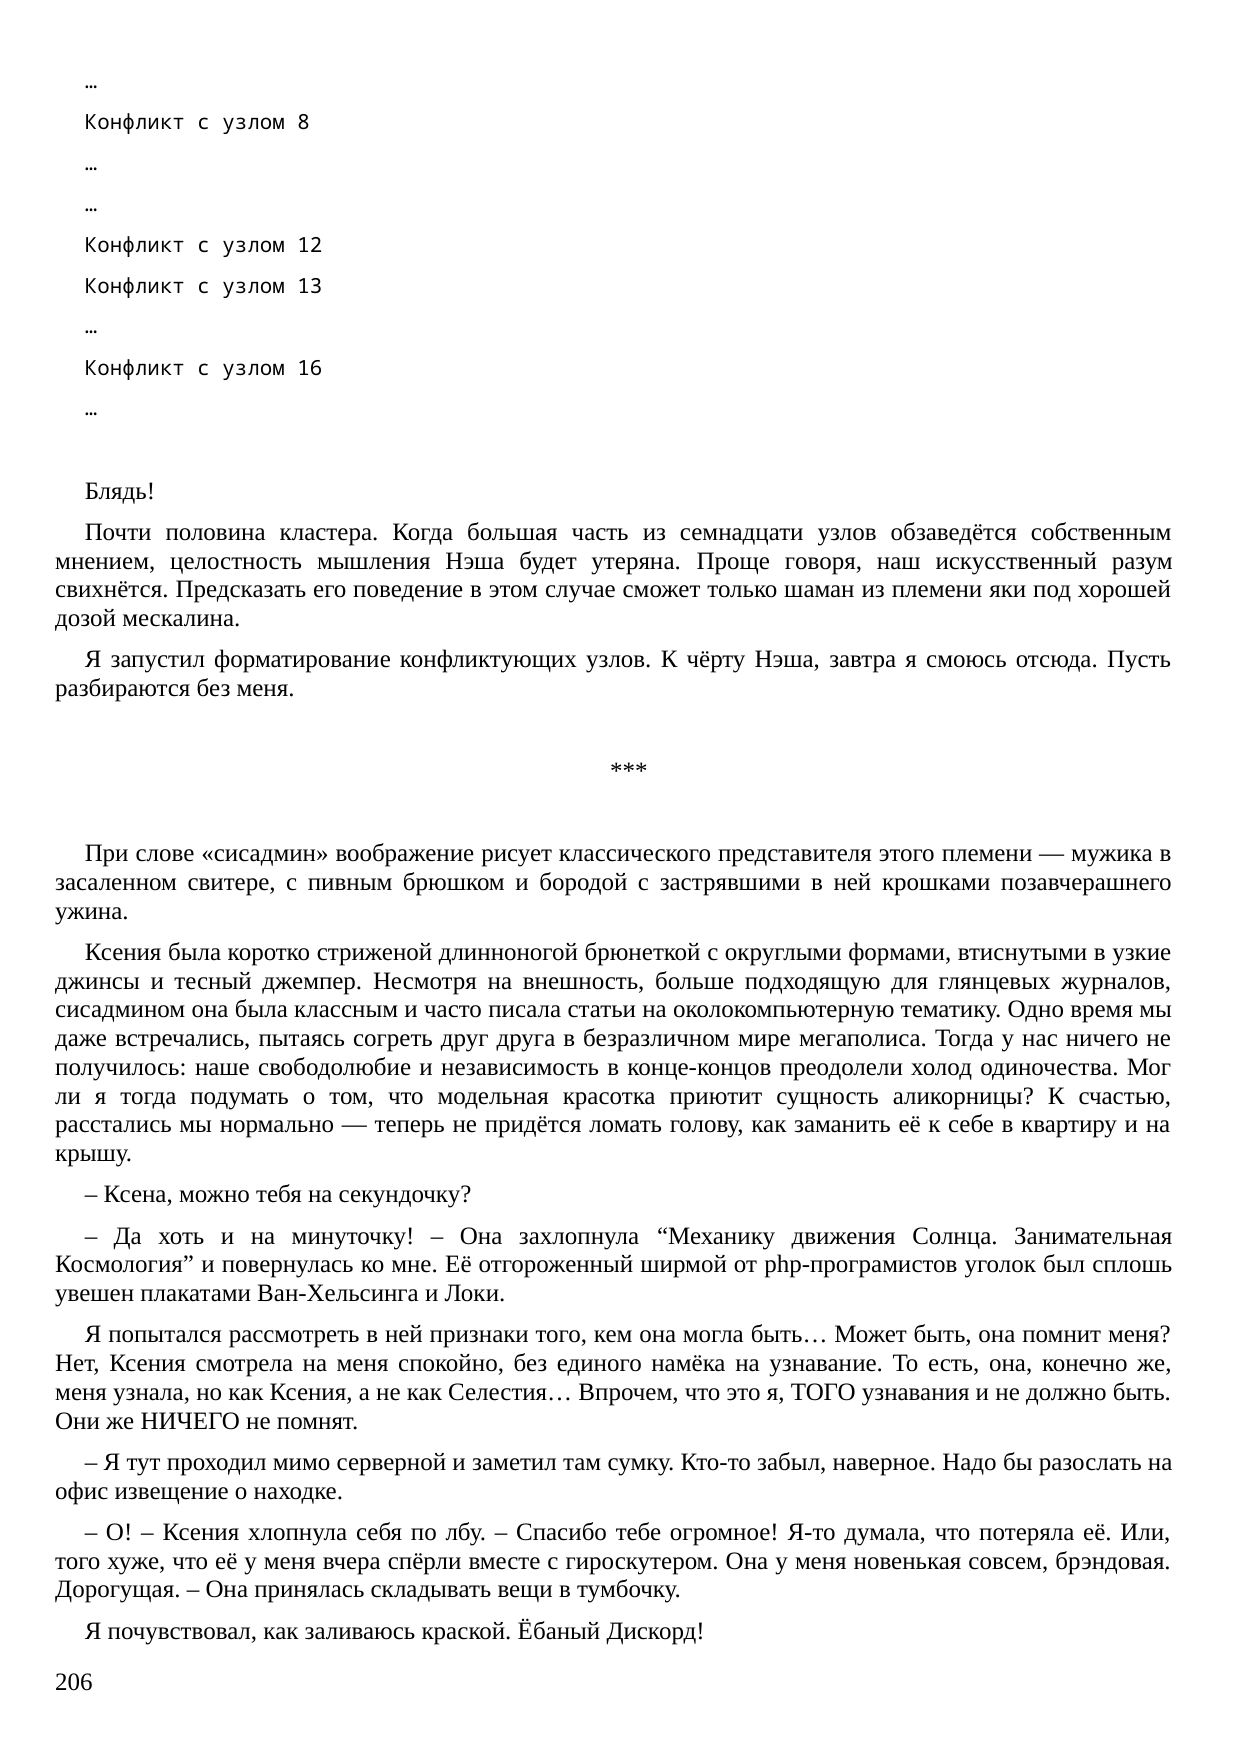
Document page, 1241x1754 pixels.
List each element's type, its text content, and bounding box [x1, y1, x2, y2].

text … [55, 393, 1173, 422]
text … [55, 148, 1173, 176]
text При слове «сисадмин» воображение рисует классического представителя этого племени — мужика в засаленном свитере, с пивным брюшком и бородой с застрявшими в ней крошками позавчерашнего ужина. [55, 838, 1173, 924]
text Я попытался рассмотреть в ней признаки того, кем она могла быть… Может быть, она помнит меня? Нет, Ксения смотрела на меня спокойно, без единого намёка на узнавание. То есть, она, конечно же, меня узнала, но как Ксения, а не как Селестия… Впрочем, что это я, ТОГО узнавания и не должно быть. Они же НИЧЕГО не помнят. [55, 1319, 1173, 1434]
text … [55, 312, 1173, 340]
text Я запустил форматирование конфликтующих узлов. К чёрту Нэша, завтра я смоюсь отсюда. Пусть разбираются без меня. [55, 644, 1173, 702]
text Конфликт с узлом 8 [55, 107, 1173, 135]
text *** [55, 756, 1173, 784]
text Ксения была коротко стриженой длинноногой брюнеткой с округлыми формами, втиснутыми в узкие джинсы и тесный джемпер. Несмотря на внешность, больше подходящую для глянцевых журналов, сисадмином она была классным и часто писала статьи на околокомпьютерную тематику. Одно время мы даже встречались, пытаясь согреть друг друга в безразличном мире мегаполиса. Тогда у нас ничего не получилось: наше свободолюбие и независимость в конце-концов преодолели холод одиночества. Мог ли я тогда подумать о том, что модельная красотка приютит сущность аликорницы? К счастью, расстались мы нормально — теперь не придётся ломать голову, как заманить её к себе в квартиру и на крышу. [55, 937, 1173, 1167]
text Блядь! [55, 476, 1173, 504]
text Конфликт с узлом 13 [55, 271, 1173, 299]
text – О! – Ксения хлопнула себя по лбу. – Спасибо тебе огромное! Я-то думала, что потеряла её. Или, того хуже, что её у меня вчера спёрли вместе с гироскутером. Она у меня новенькая совсем, брэндовая. Дорогущая. – Она принялась складывать вещи в тумбочку. [55, 1517, 1173, 1603]
text Почти половина кластера. Когда большая часть из семнадцати узлов обзаведётся собственным мнением, целостность мышления Нэша будет утеряна. Проще говоря, наш искусственный разум свихнётся. Предсказать его поведение в этом случае сможет только шаман из племени яки под хорошей дозой мескалина. [55, 517, 1173, 632]
text Я почувствовал, как заливаюсь краской. Ёбаный Дискорд! [55, 1616, 1173, 1644]
text … [55, 66, 1173, 94]
text Конфликт с узлом 12 [55, 230, 1173, 258]
text Конфликт с узлом 16 [55, 353, 1173, 381]
text – Я тут проходил мимо серверной и заметил там сумку. Кто-то забыл, наверное. Надо бы разослать на офис извещение о находке. [55, 1447, 1173, 1504]
text – Да хоть и на минуточку! – Она захлопнула “Механику движения Солнца. Занимательная Космология” и повернулась ко мне. Её отгороженный ширмой от php-програмистов уголок был сплошь увешен плакатами Ван-Хельсинга и Локи. [55, 1221, 1173, 1307]
text – Ксена, можно тебя на секундочку? [55, 1179, 1173, 1208]
text … [55, 189, 1173, 217]
